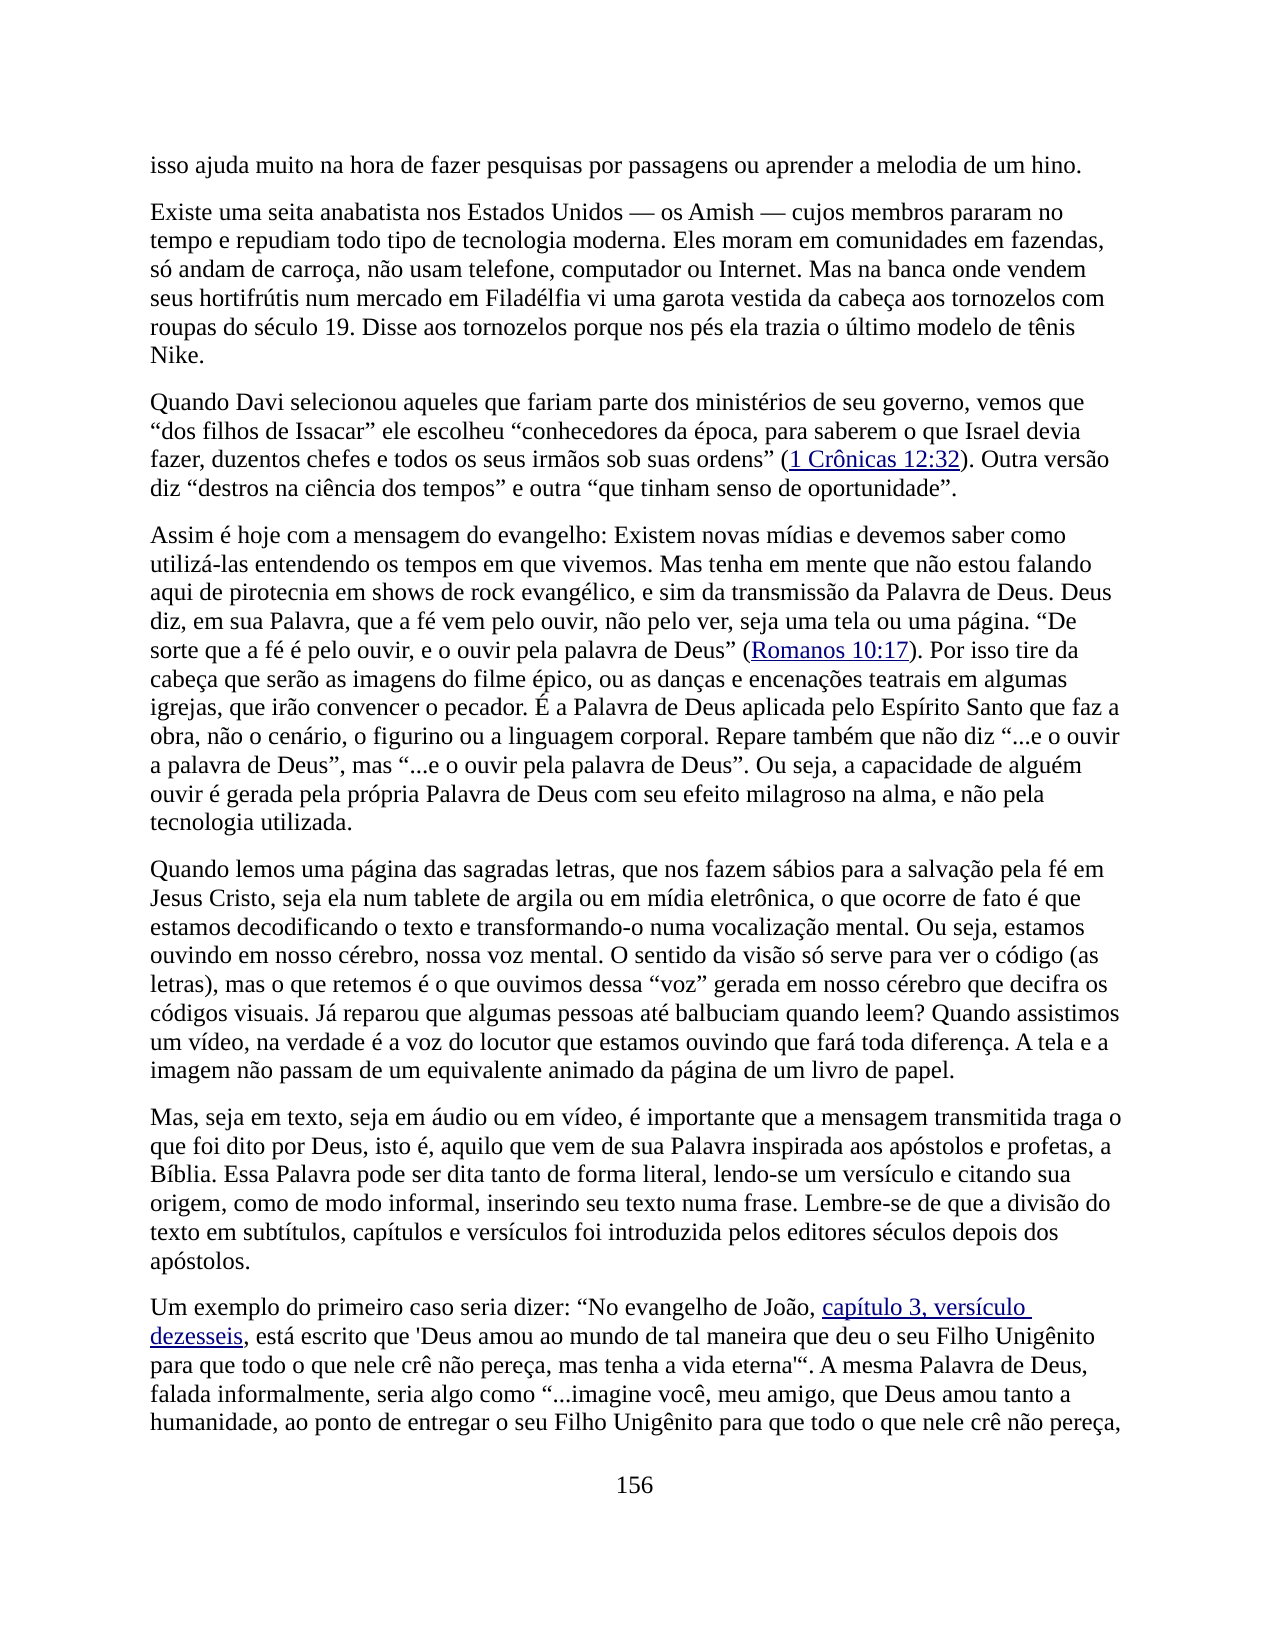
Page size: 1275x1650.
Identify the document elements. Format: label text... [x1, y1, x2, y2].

text Mas, seja em texto, seja em áudio ou em vídeo, é importante que a mensagem transmitida traga o que foi dito por Deus, isto é, aquilo que vem de sua Palavra inspirada aos apóstolos e profetas, a Bíblia. Essa Palavra pode ser dita tanto de forma literal, lendo-se um versículo e citando sua origem, como de modo informal, inserindo seu texto numa frase. Lembre-se de que a divisão do texto em subtítulos, capítulos e versículos foi introduzida pelos editores séculos depois dos apóstolos. [150, 1102, 1125, 1274]
text Quando lemos uma página das sagradas letras, que nos fazem sábios para a salvação pela fé em Jesus Cristo, seja ela num tablete de argila ou em mídia eletrônica, o que ocorre de fato é que estamos decodificando o texto e transformando-o numa vocalização mental. Ou seja, estamos ouvindo em nosso cérebro, nossa voz mental. O sentido da visão só serve para ver o código (as letras), mas o que retemos é o que ouvimos dessa “voz” gerada em nosso cérebro que decifra os códigos visuais. Já reparou que algumas pessoas até balbuciam quando leem? Quando assistimos um vídeo, na verdade é a voz do locutor que estamos ouvindo que fará toda diferença. A tela e a imagem não passam de um equivalente animado da página de um livro de papel. [150, 854, 1125, 1084]
text Um exemplo do primeiro caso seria dizer: “No evangelho de João, capítulo 3, versículo dezesseis, está escrito que 'Deus amou ao mundo de tal maneira que deu o seu Filho Unigênito para que todo o que nele crê não pereça, mas tenha a vida eterna'“. A mesma Palavra de Deus, falada informalmente, seria algo como “...imagine você, meu amigo, que Deus amou tanto a humanidade, ao ponto de entregar o seu Filho Unigênito para que todo o que nele crê não pereça, [150, 1292, 1125, 1436]
text Assim é hoje com a mensagem do evangelho: Existem novas mídias e devemos saber como utilizá-las entendendo os tempos em que vivemos. Mas tenha em mente que não estou falando aqui de pirotecnia em shows de rock evangélico, e sim da transmissão da Palavra de Deus. Deus diz, em sua Palavra, que a fé vem pelo ouvir, não pelo ver, seja uma tela ou uma página. “De sorte que a fé é pelo ouvir, e o ouvir pela palavra de Deus” (Romanos 10:17). Por isso tire da cabeça que serão as imagens do filme épico, ou as danças e encenações teatrais em algumas igrejas, que irão convencer o pecador. É a Palavra de Deus aplicada pelo Espírito Santo que faz a obra, não o cenário, o figurino ou a linguagem corporal. Repare também que não diz “...e o ouvir a palavra de Deus”, mas “...e o ouvir pela palavra de Deus”. Ou seja, a capacidade de alguém ouvir é gerada pela própria Palavra de Deus com seu efeito milagroso na alma, e não pela tecnologia utilizada. [150, 520, 1125, 836]
text isso ajuda muito na hora de fazer pesquisas por passagens ou aprender a melodia de um hino. [150, 150, 1125, 179]
text Quando Davi selecionou aqueles que fariam parte dos ministérios de seu governo, vemos que “dos filhos de Issacar” ele escolheu “conhecedores da época, para saberem o que Israel devia fazer, duzentos chefes e todos os seus irmãos sob suas ordens” (1 Crônicas 12:32). Outra versão diz “destros na ciência dos tempos” e outra “que tinham senso de oportunidade”. [150, 387, 1125, 502]
text Existe uma seita anabatista nos Estados Unidos — os Amish — cujos membros pararam no tempo e repudiam todo tipo de tecnologia moderna. Eles moram em comunidades em fazendas, só andam de carroça, não usam telefone, computador ou Internet. Mas na banca onde vendem seus hortifrútis num mercado em Filadélfia vi uma garota vestida da cabeça aos tornozelos com roupas do século 19. Disse aos tornozelos porque nos pés ela trazia o último modelo de tênis Nike. [150, 197, 1125, 369]
